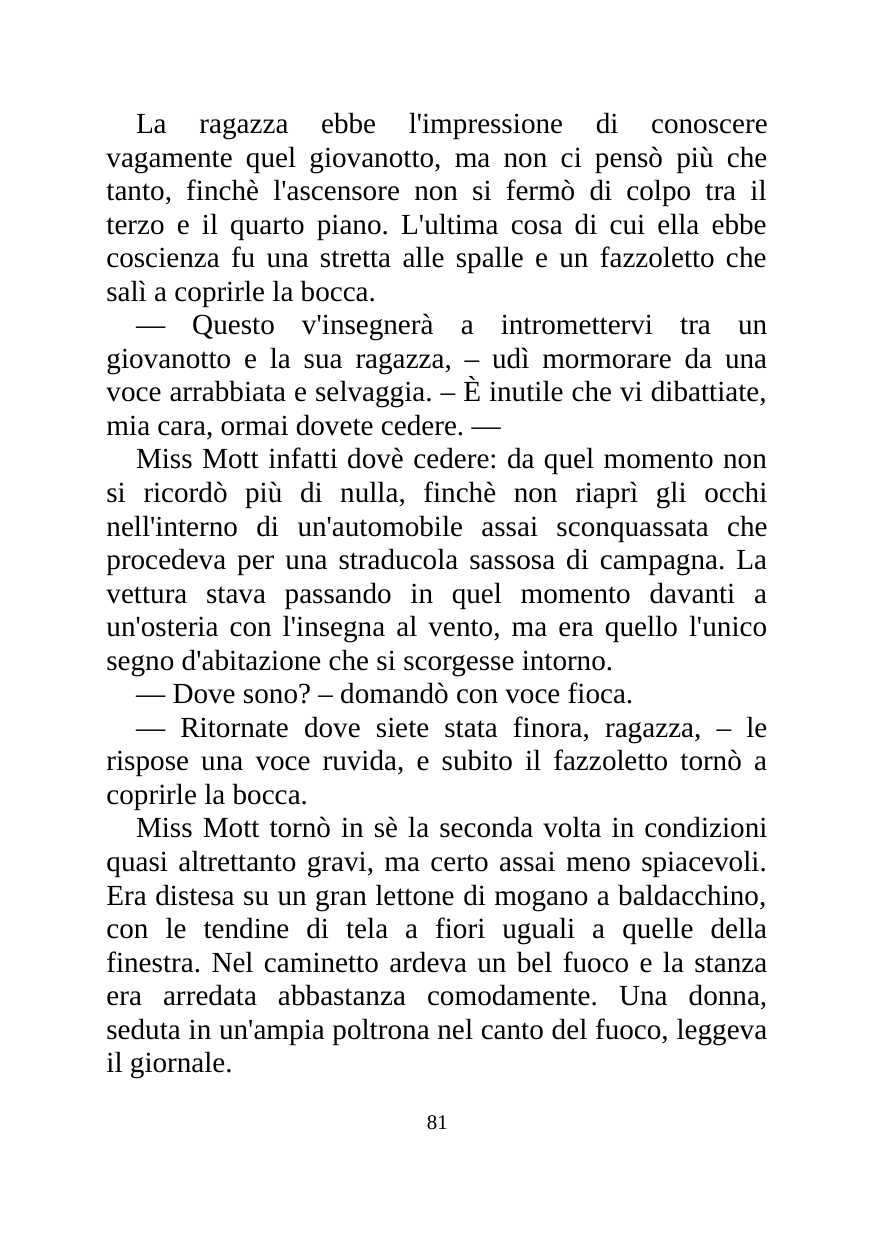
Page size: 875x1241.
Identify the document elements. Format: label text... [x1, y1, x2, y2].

text Miss Mott infatti dovè cedere: da quel momento non si ricordò più di nulla, finchè non riaprì gli occhi nell'interno di un'automobile assai sconquassata che procedeva per una straducola sassosa di campagna. La vettura stava passando in quel momento davanti a un'osteria con l'insegna al vento, ma era quello l'unico segno d'abitazione che si scorgesse intorno. [106, 442, 768, 676]
text — Questo v'insegnerà a intromettervi tra un giovanotto e la sua ragazza, – udì mormorare da una voce arrabbiata e selvaggia. – È inutile che vi dibattiate, mia cara, ormai dovete cedere. — [106, 307, 768, 442]
text — Ritornate dove siete stata finora, ragazza, – le rispose una voce ruvida, e subito il fazzoletto tornò a coprirle la bocca. [106, 710, 768, 811]
text La ragazza ebbe l'impressione di conoscere vagamente quel giovanotto, ma non ci pensò più che tanto, finchè l'ascensore non si fermò di colpo tra il terzo e il quarto piano. L'ultima cosa di cui ella ebbe coscienza fu una stretta alle spalle e un fazzoletto che salì a coprirle la bocca. [106, 106, 768, 307]
text — Dove sono? – domandò con voce fioca. [106, 676, 768, 710]
text Miss Mott tornò in sè la seconda volta in condizioni quasi altrettanto gravi, ma certo assai meno spiacevoli. Era distesa su un gran lettone di mogano a baldacchino, con le tendine di tela a fiori uguali a quelle della finestra. Nel caminetto ardeva un bel fuoco e la stanza era arredata abbastanza comodamente. Una donna, seduta in un'ampia poltrona nel canto del fuoco, leggeva il giornale. [106, 811, 768, 1079]
